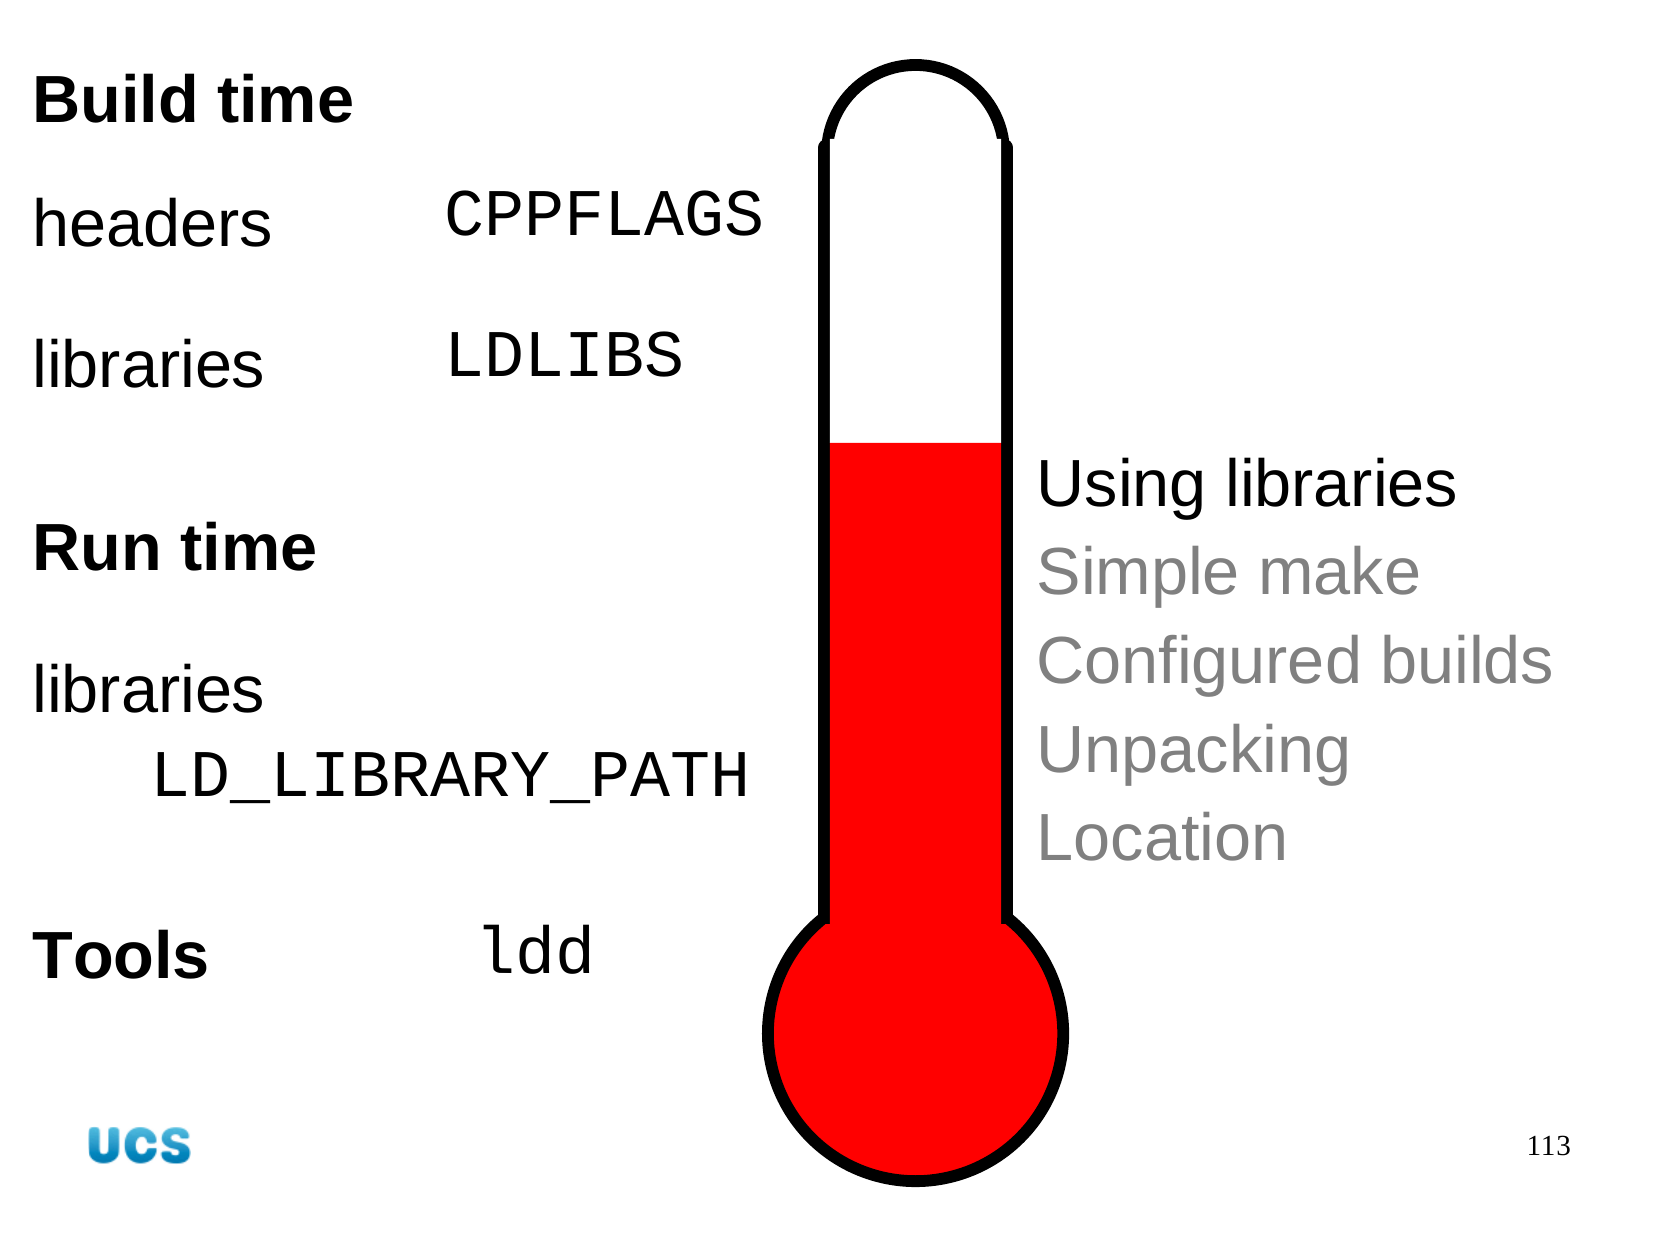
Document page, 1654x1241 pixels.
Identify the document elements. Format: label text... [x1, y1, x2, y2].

text_box Tools [29, 915, 214, 997]
text_box Location [1033, 797, 1293, 878]
text_box Using libraries [1033, 442, 1464, 524]
text_box libraries [29, 648, 270, 730]
text_box CPPFLAGS [441, 177, 768, 259]
picture [88, 1126, 191, 1165]
text_box Run time [29, 506, 322, 588]
text_box headers [29, 182, 278, 264]
text_box LD_LIBRARY_PATH [147, 738, 754, 820]
text_box ldd [472, 915, 599, 997]
text_box Unpacking [1033, 708, 1356, 790]
text_box Simple make [1033, 531, 1426, 613]
text_box libraries [29, 324, 270, 405]
text_box LDLIBS [441, 318, 688, 400]
text_box [767, 138, 1064, 1182]
text_box Configured builds [1033, 620, 1561, 701]
text_box Build time [29, 59, 359, 140]
